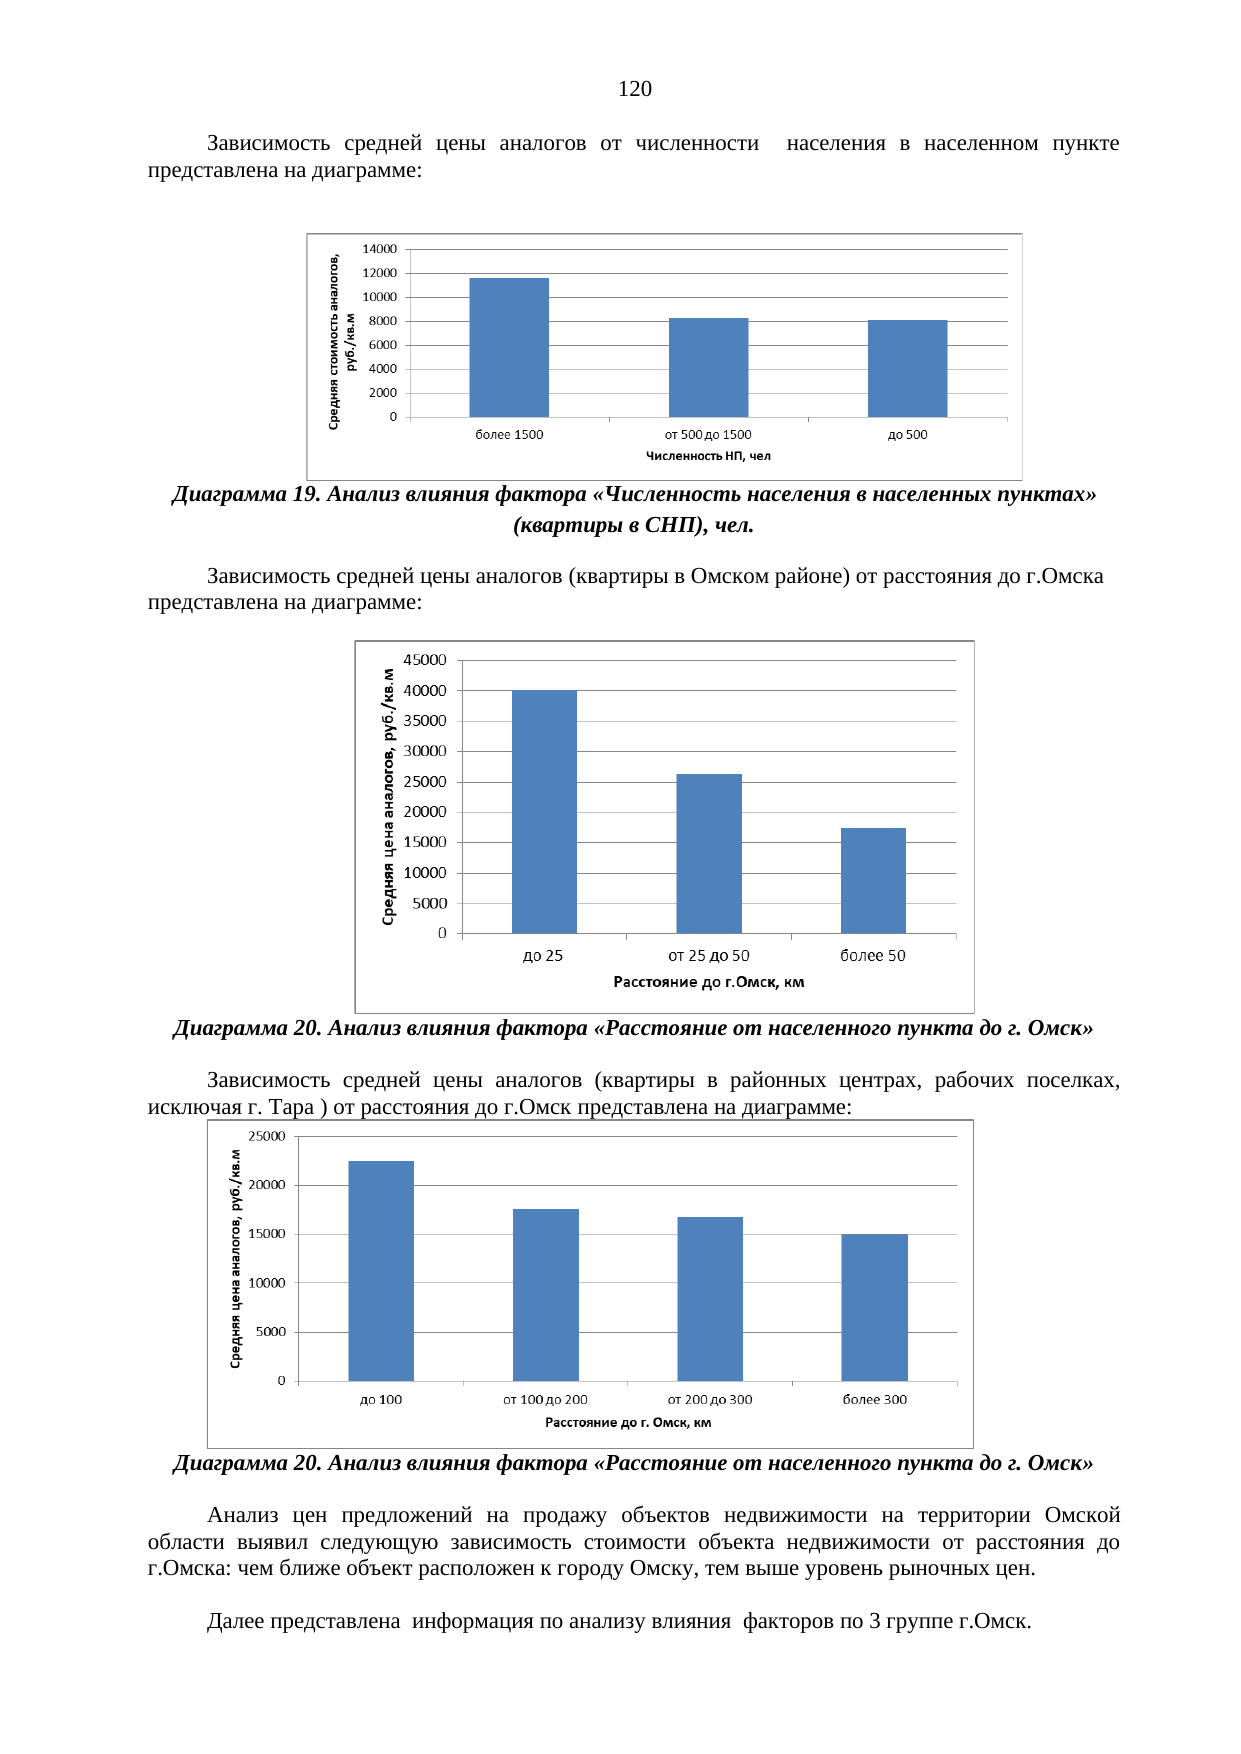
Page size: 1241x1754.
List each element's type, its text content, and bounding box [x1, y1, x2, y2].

text Диаграмма 20. Анализ влияния фактора «Расстояние от населенного пункта до г. Омск» [148, 1449, 1122, 1475]
text Зависимость средней цены аналогов (квартиры в Омском районе) от расстояния до г.Омска представлена на диаграмме: [148, 562, 1122, 614]
text Анализ цен предложений на продажу объектов недвижимости на территории Омской области выявил следующую зависимость стоимости объекта недвижимости от расстояния до г.Омска: чем ближе объект расположен к городу Омску, тем выше уровень рыночных цен. [148, 1502, 1122, 1581]
text Зависимость средней цены аналогов от численности населения в населенном пункте представлена на диаграмме: [148, 129, 1122, 182]
text Диаграмма 20. Анализ влияния фактора «Расстояние от населенного пункта до г. Омск» [148, 1014, 1122, 1040]
text Далее представлена информация по анализу влияния факторов по 3 группе г.Омск. [148, 1607, 1122, 1633]
text Диаграмма 19. Анализ влияния фактора «Численность населения в населенных пунктах» (квартиры в СНП), чел. [148, 481, 1122, 537]
text Зависимость средней цены аналогов (квартиры в районных центрах, рабочих поселках, исключая г. Тара ) от расстояния до г.Омск представлена на диаграмме: [148, 1066, 1122, 1119]
